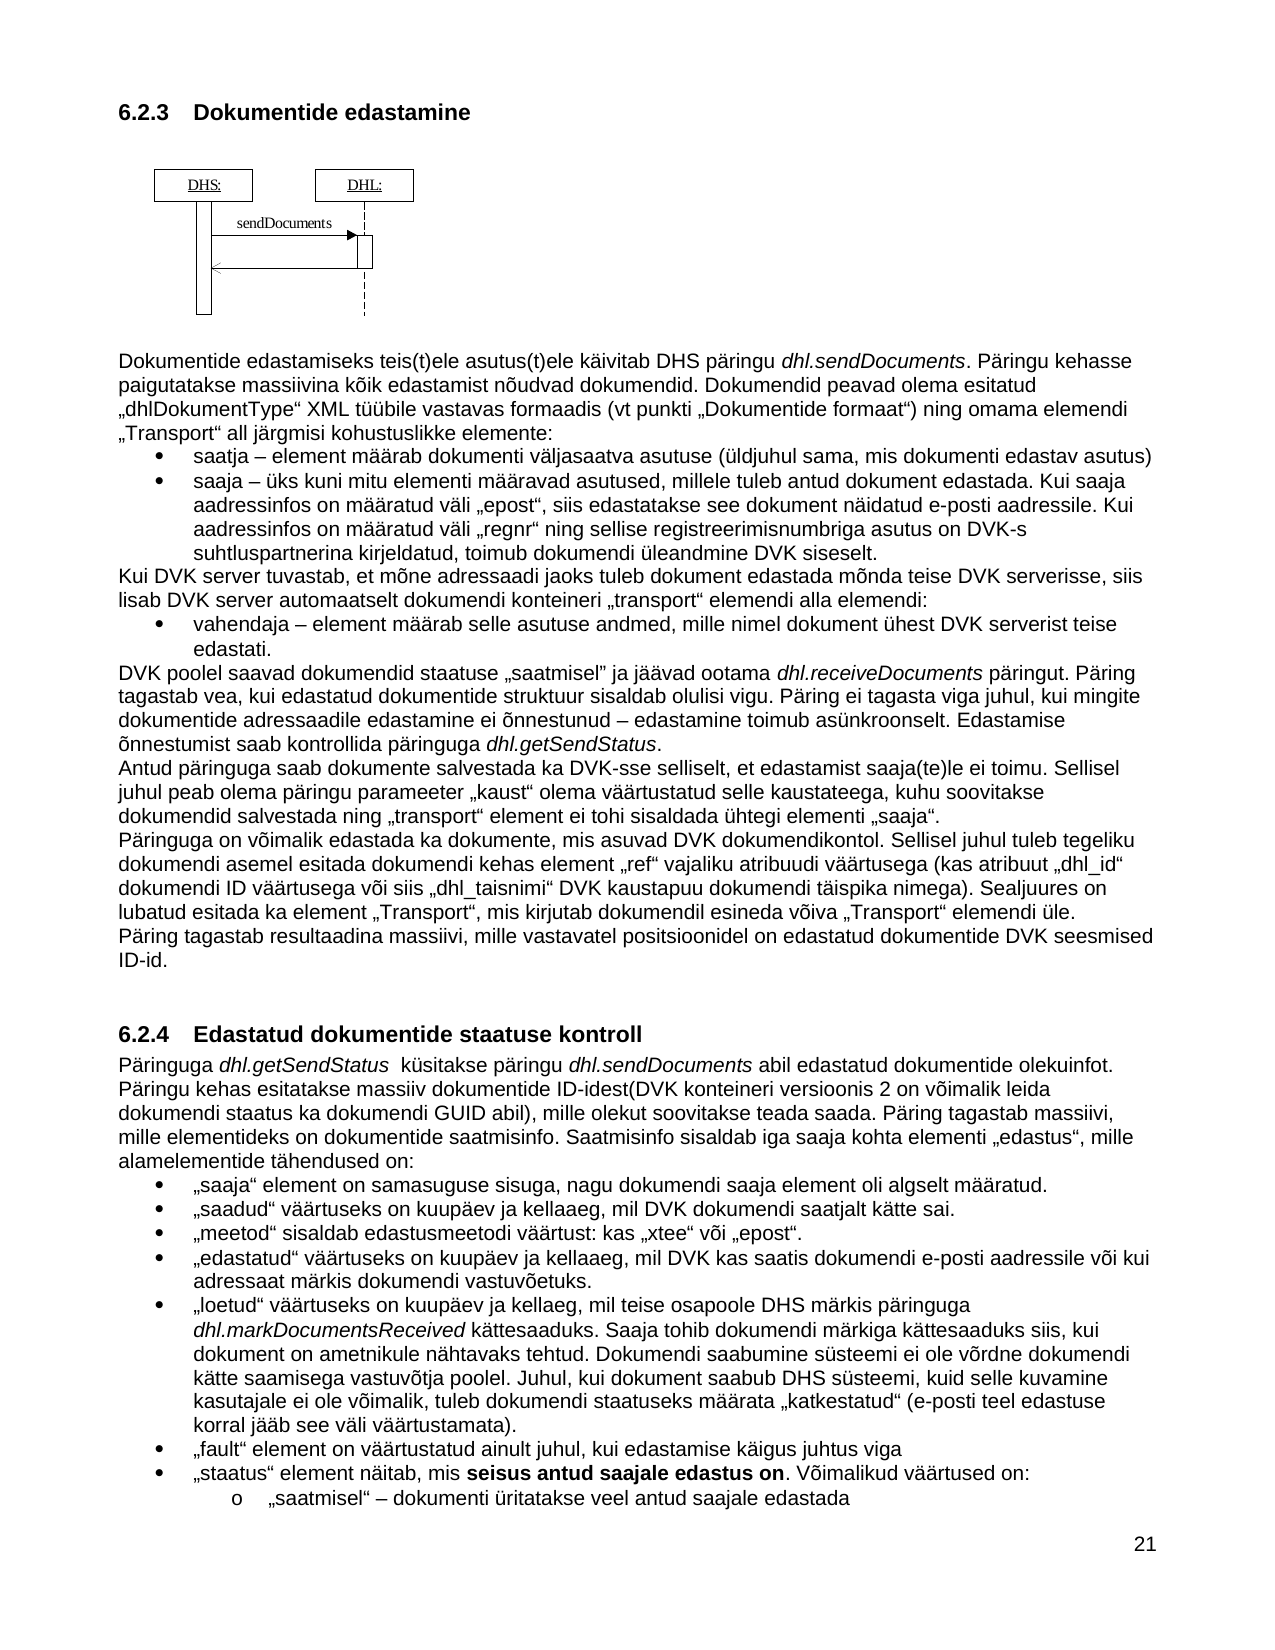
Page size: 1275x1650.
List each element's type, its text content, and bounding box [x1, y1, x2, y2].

text Dokumentide edastamiseks teis(t)ele asutus(t)ele käivitab DHS päringu dhl.sendDocuments. Päringu kehasse paigutatakse massiivina kõik edastamist nõudvad dokumendid. Dokumendid peavad olema esitatud „dhlDokumentType“ XML tüübile vastavas formaadis (vt punkti „Dokumentide formaat“) ning omama elemendi „Transport“ all järgmisi kohustuslikke elemente: [118, 348, 1157, 444]
text Päringuga on võimalik edastada ka dokumente, mis asuvad DVK dokumendikontol. Sellisel juhul tuleb tegeliku dokumendi asemel esitada dokumendi kehas element „ref“ vajaliku atribuudi väärtusega (kas atribuut „dhl_id“ dokumendi ID väärtusega või siis „dhl_taisnimi“ DVK kaustapuu dokumendi täispika nimega). Sealjuures on lubatud esitada ka element „Transport“, mis kirjutab dokumendil esineda võiva „Transport“ elemendi üle. [118, 828, 1157, 924]
list „loetud“ väärtuseks on kuupäev ja kellaeg, mil teise osapoole DHS märkis päringuga dhl.markDocumentsReceived kättesaaduks. Saaja tohib dokumendi märkiga kättesaaduks siis, kui dokument on ametnikule nähtavaks tehtud. Dokumendi saabumine süsteemi ei ole võrdne dokumendi kätte saamisega vastuvõtja poolel. Juhul, kui dokument saabub DHS süsteemi, kuid selle kuvamine kasutajale ei ole võimalik, tuleb dokumendi staatuseks määrata „katkestatud“ (e-posti teel edastuse korral jääb see väli väärtustamata). [156, 1293, 1157, 1437]
subtitle Edastatud dokumentide staatuse kontroll [118, 1021, 1157, 1047]
text Päring tagastab resultaadina massiivi, mille vastavatel positsioonidel on edastatud dokumentide DVK seesmised ID-id. [118, 924, 1157, 972]
list „fault“ element on väärtustatud ainult juhul, kui edastamise käigus juhtus viga [156, 1437, 1157, 1461]
list „edastatud“ väärtuseks on kuupäev ja kellaaeg, mil DVK kas saatis dokumendi e-posti aadressile või kui adressaat märkis dokumendi vastuvõetuks. [156, 1245, 1157, 1293]
list „staatus“ element näitab, mis seisus antud saajale edastus on. Võimalikud väärtused on: [156, 1461, 1157, 1485]
text DVK poolel saavad dokumendid staatuse „saatmisel” ja jäävad ootama dhl.receiveDocuments päringut. Päring tagastab vea, kui edastatud dokumentide struktuur sisaldab olulisi vigu. Päring ei tagasta viga juhul, kui mingite dokumentide adressaadile edastamine ei õnnestunud – edastamine toimub asünkroonselt. Edastamise õnnestumist saab kontrollida päringuga dhl.getSendStatus. [118, 660, 1157, 756]
list saaja – üks kuni mitu elementi määravad asutused, millele tuleb antud dokument edastada. Kui saaja aadressinfos on määratud väli „epost“, siis edastatakse see dokument näidatud e-posti aadressile. Kui aadressinfos on määratud väli „regnr“ ning sellise registreerimisnumbriga asutus on DVK-s suhtluspartnerina kirjeldatud, toimub dokumendi üleandmine DVK siseselt. [156, 468, 1157, 564]
text Päringuga dhl.getSendStatus küsitakse päringu dhl.sendDocuments abil edastatud dokumentide olekuinfot. Päringu kehas esitatakse massiiv dokumentide ID-idest(DVK konteineri versioonis 2 on võimalik leida dokumendi staatus ka dokumendi GUID abil), mille olekut soovitakse teada saada. Päring tagastab massiivi, mille elementideks on dokumentide saatmisinfo. Saatmisinfo sisaldab iga saaja kohta elementi „edastus“, mille alamelementide tähendused on: [118, 1053, 1157, 1173]
text Kui DVK server tuvastab, et mõne adressaadi jaoks tuleb dokument edastada mõnda teise DVK serverisse, siis lisab DVK server automaatselt dokumendi konteineri „transport“ elemendi alla elemendi: [118, 564, 1157, 612]
list „saaja“ element on samasuguse sisuga, nagu dokumendi saaja element oli algselt määratud. [156, 1173, 1157, 1197]
list saatja – element määrab dokumenti väljasaatva asutuse (üldjuhul sama, mis dokumenti edastav asutus) [156, 444, 1157, 468]
list „meetod“ sisaldab edastusmeetodi väärtust: kas „xtee“ või „epost“. [156, 1221, 1157, 1245]
list vahendaja – element määrab selle asutuse andmed, mille nimel dokument ühest DVK serverist teise edastati. [156, 612, 1157, 660]
list „saadud“ väärtuseks on kuupäev ja kellaaeg, mil DVK dokumendi saatjalt kätte sai. [156, 1197, 1157, 1221]
text Antud päringuga saab dokumente salvestada ka DVK-sse selliselt, et edastamist saaja(te)le ei toimu. Sellisel juhul peab olema päringu parameeter „kaust“ olema väärtustatud selle kaustateega, kuhu soovitakse dokumendid salvestada ning „transport“ element ei tohi sisaldada ühtegi elementi „saaja“. [118, 756, 1157, 828]
subtitle Dokumentide edastamine [118, 99, 1157, 125]
list „saatmisel“ – dokumenti üritatakse veel antud saajale edastada [231, 1485, 1157, 1511]
